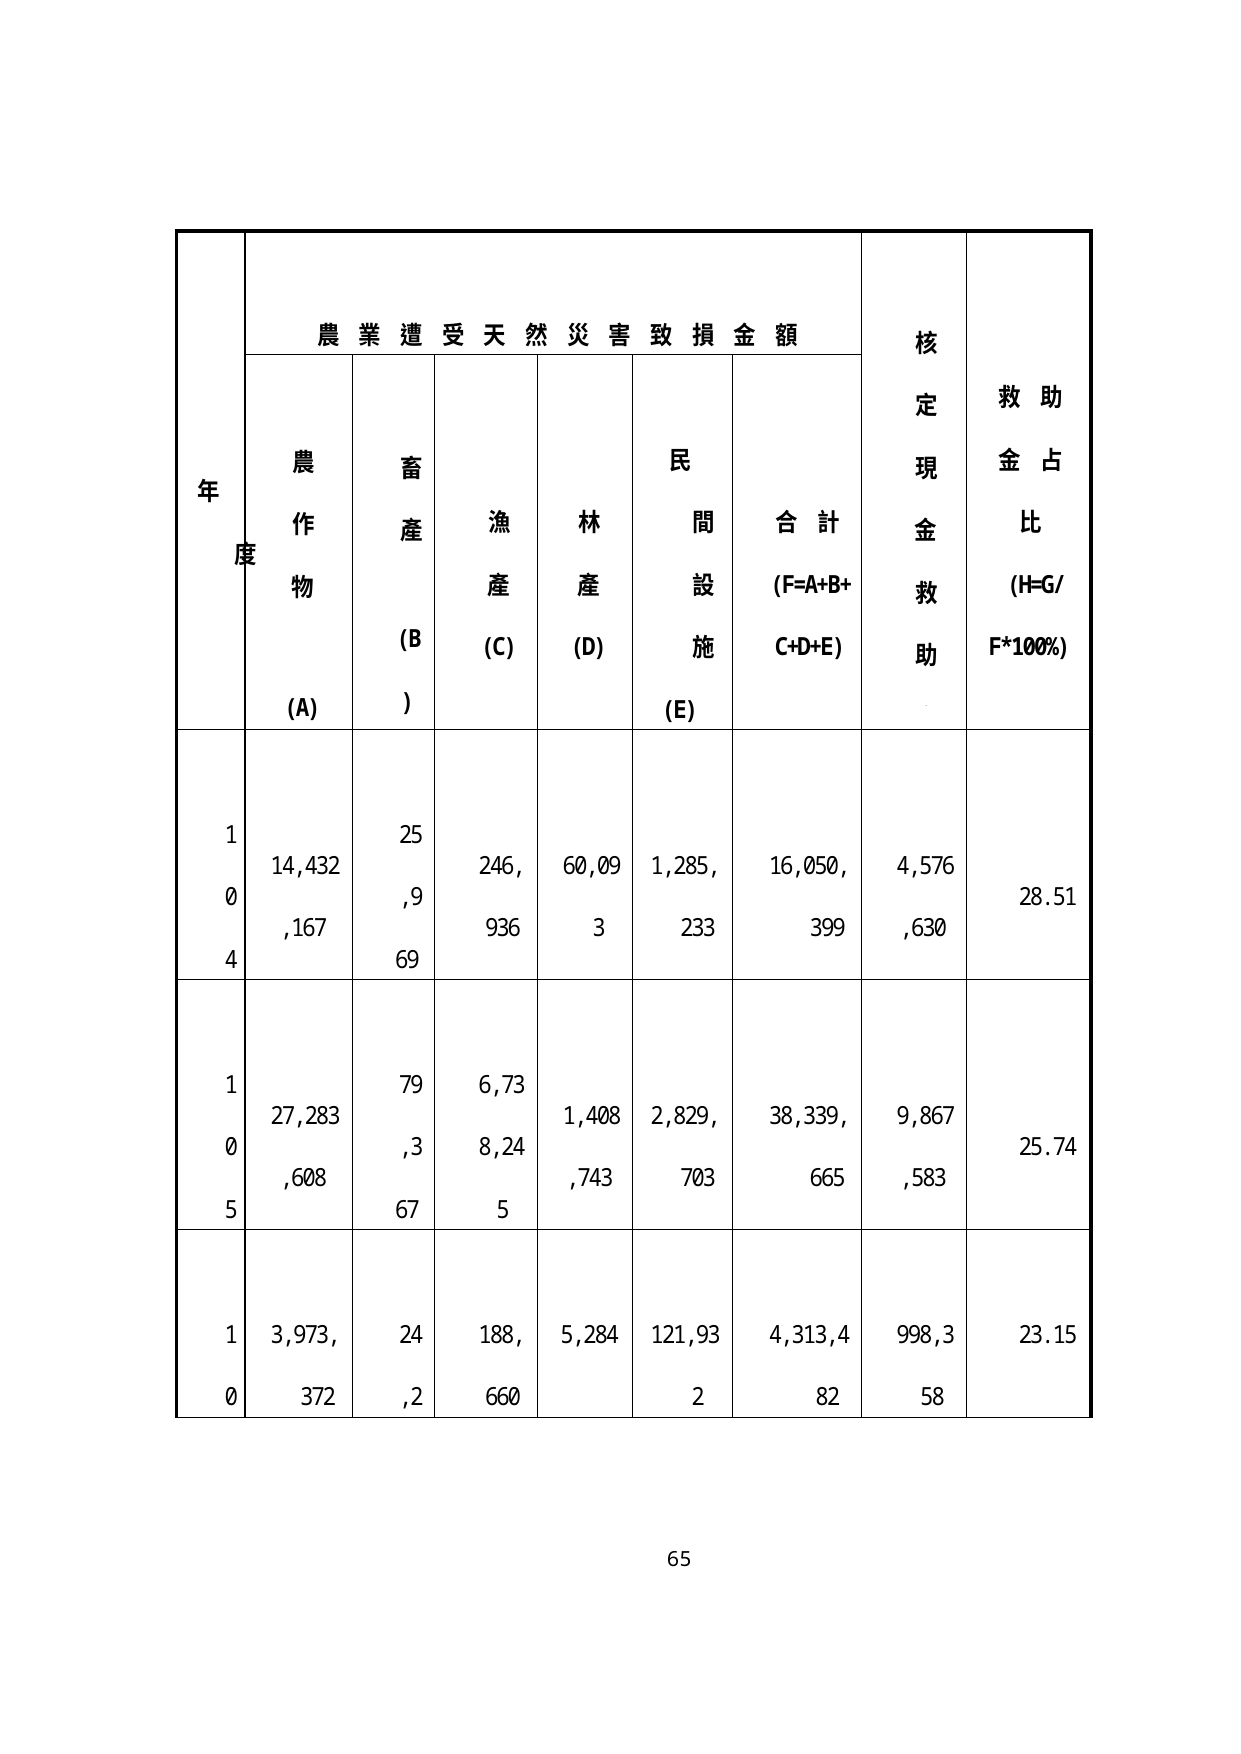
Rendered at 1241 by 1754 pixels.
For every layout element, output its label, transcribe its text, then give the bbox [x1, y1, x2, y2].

table_cell 23.15 [967, 1230, 1089, 1417]
table_cell 246,936 [435, 730, 537, 979]
table_cell 998,358 [862, 1230, 966, 1417]
table_cell 24,2 [353, 1230, 434, 1417]
table_cell 民間設施 (E) [633, 355, 732, 729]
table_cell 5,284 [538, 1230, 632, 1417]
table_cell 27,283,608 [246, 980, 352, 1229]
table_header 農業遭受天然災害致損金額 [246, 233, 861, 354]
table_cell 漁產 (C) [435, 355, 537, 729]
table_cell 25.74 [967, 980, 1089, 1229]
table_cell 6,738,245 [435, 980, 537, 1229]
table_cell 3,973,372 [246, 1230, 352, 1417]
table_cell 79,367 [353, 980, 434, 1229]
table_cell 農作物 (A) [246, 355, 352, 729]
table_cell 1,285,233 [633, 730, 732, 979]
table_cell 合計 (F=A+B+C+D+E) [733, 355, 861, 729]
table_cell 104 [178, 730, 244, 979]
table_cell 105 [178, 980, 244, 1229]
table_cell 9,867,583 [862, 980, 966, 1229]
table_cell 4,313,482 [733, 1230, 861, 1417]
table_cell 60,093 [538, 730, 632, 979]
table_cell 1,408,743 [538, 980, 632, 1229]
table_header 救助金占比(H=G/F*100%) [967, 233, 1089, 729]
table_header 年度 [178, 233, 244, 729]
table_cell 28.51 [967, 730, 1089, 979]
table_header 核定現金 救助金額 (G) [862, 233, 966, 729]
table_cell 畜產 (B) [353, 355, 434, 729]
table_cell 16,050,399 [733, 730, 861, 979]
table_cell 25,969 [353, 730, 434, 979]
table_cell 10 [178, 1230, 244, 1417]
table_cell 188,660 [435, 1230, 537, 1417]
table_cell 林產 (D) [538, 355, 632, 729]
table_cell 121,932 [633, 1230, 732, 1417]
table_cell 2,829,703 [633, 980, 732, 1229]
table_cell 38,339,665 [733, 980, 861, 1229]
table_cell 14,432,167 [246, 730, 352, 979]
table_cell 4,576,630 [862, 730, 966, 979]
